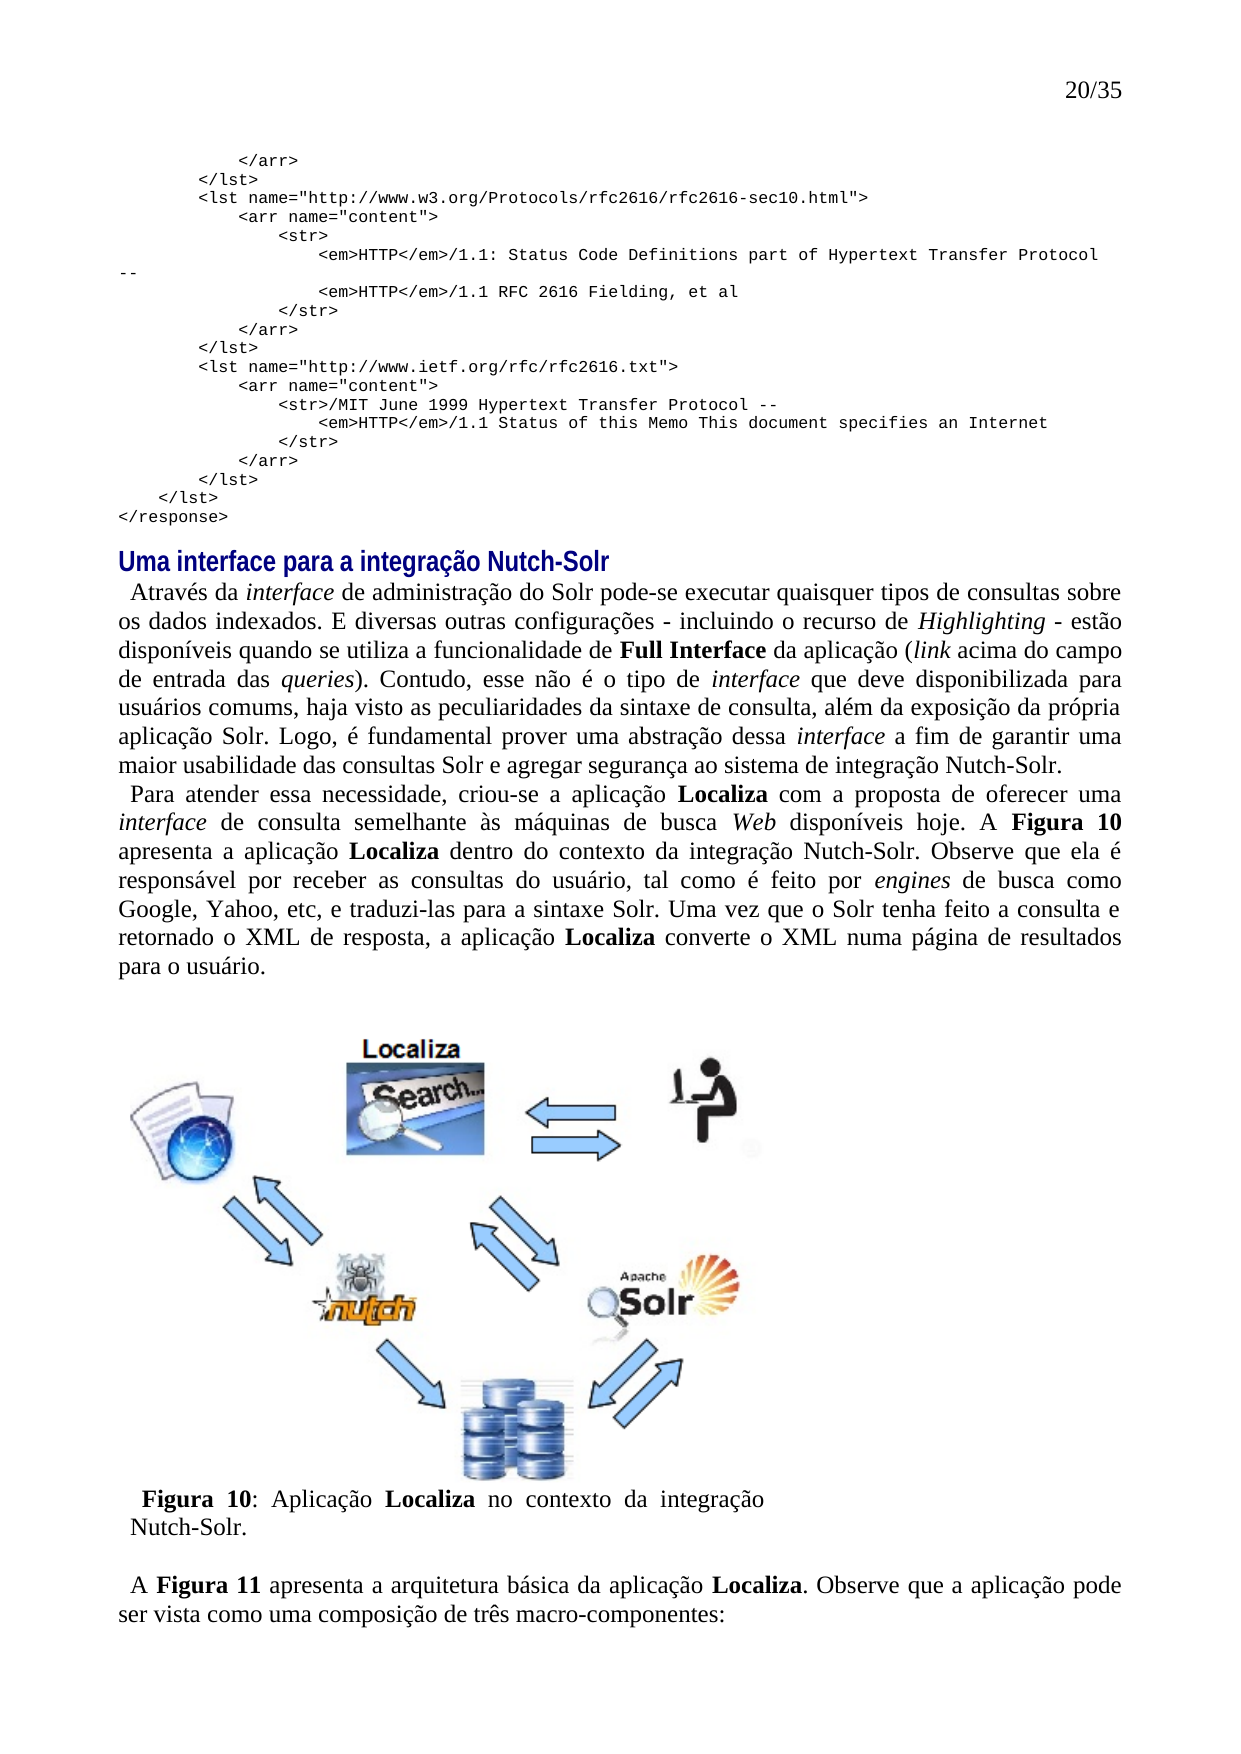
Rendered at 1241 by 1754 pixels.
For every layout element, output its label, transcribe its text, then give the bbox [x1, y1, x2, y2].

list </arr> [118, 320, 1122, 339]
list <str>/MIT June 1999 Hypertext Transfer Protocol -- [118, 395, 1122, 414]
text A Figura 11 apresenta a arquitetura básica da aplicação Localiza. Observe que a aplicação pode ser vista como uma composição de três macro-componentes: [118, 1570, 1122, 1627]
list <str> [118, 226, 1122, 245]
text Figura 10: Aplicação Localiza no contexto da integração Nutch-Solr. [130, 1484, 764, 1541]
list </lst> [118, 339, 1122, 357]
list <em>HTTP</em>/1.1 RFC 2616 Fielding, et al [118, 282, 1122, 301]
list </lst> [118, 170, 1122, 189]
text Através da interface de administração do Solr pode-se executar quaisquer tipos de consultas sobre os dados indexados. E diversas outras configurações - incluindo o recurso de Highlighting - estão disponíveis quando se utiliza a funcionalidade de Full Interface da aplicação (link acima do campo de entrada das queries). Contudo, esse não é o tipo de interface que deve disponibilizada para usuários comums, haja visto as peculiaridades da sintaxe de consulta, além da exposição da própria aplicação Solr. Logo, é fundamental prover uma abstração dessa interface a fim de garantir uma maior usabilidade das consultas Solr e agregar segurança ao sistema de integração Nutch-Solr. [118, 577, 1122, 779]
list </lst> [118, 470, 1122, 489]
list <em>HTTP</em>/1.1: Status Code Definitions part of Hypertext Transfer Protocol -- [118, 245, 1122, 282]
list </arr> [118, 451, 1122, 470]
list </lst> [118, 489, 1122, 507]
text Uma interface para a integração Nutch-Solr [118, 544, 1122, 577]
list </str> [118, 301, 1122, 320]
list <arr name="content"> [118, 376, 1122, 395]
text Para atender essa necessidade, criou-se a aplicação Localiza com a proposta de oferecer uma interface de consulta semelhante às máquinas de busca Web disponíveis hoje. A Figura 10 apresenta a aplicação Localiza dentro do contexto da integração Nutch-Solr. Observe que ela é responsável por receber as consultas do usuário, tal como é feito por engines de busca como Google, Yahoo, etc, e traduzi-las para a sintaxe Solr. Uma vez que o Solr tenha feito a consulta e retornado o XML de resposta, a aplicação Localiza converte o XML numa página de resultados para o usuário. [118, 779, 1122, 980]
list <em>HTTP</em>/1.1 Status of this Memo This document specifies an Internet [118, 414, 1122, 432]
list <lst name="http://www.ietf.org/rfc/rfc2616.txt"> [118, 357, 1122, 376]
list </response> [118, 507, 1122, 526]
picture [129, 1027, 765, 1484]
list </arr> [118, 151, 1122, 170]
list </str> [118, 432, 1122, 451]
list <lst name="http://www.w3.org/Protocols/rfc2616/rfc2616-sec10.html"> [118, 189, 1122, 207]
list <arr name="content"> [118, 207, 1122, 226]
